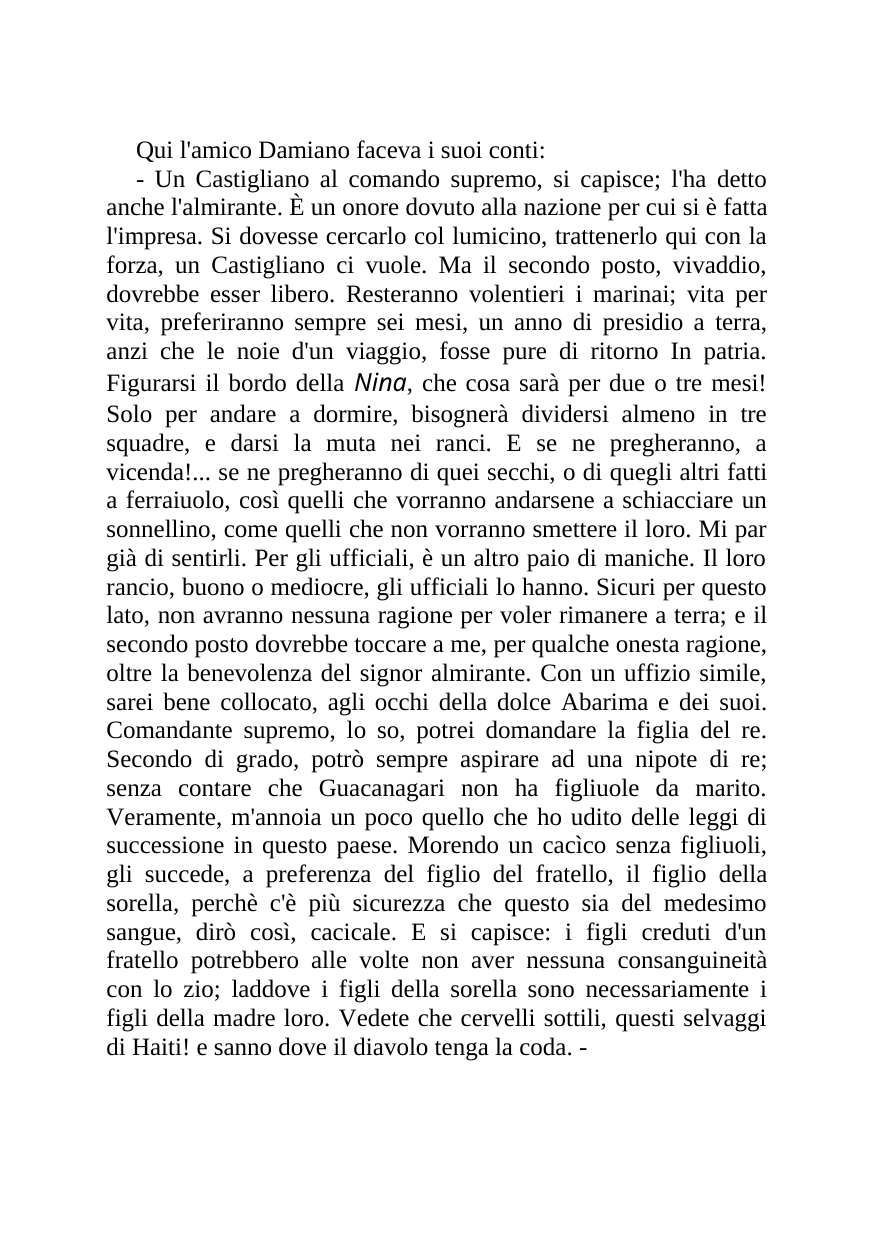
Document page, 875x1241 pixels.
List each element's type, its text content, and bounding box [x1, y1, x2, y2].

text Qui l'amico Damiano faceva i suoi conti: [106, 135, 768, 164]
text - Un Castigliano al comando supremo, si capisce; l'ha detto anche l'almirante. È un onore dovuto alla nazione per cui si è fatta l'impresa. Si dovesse cercarlo col lumicino, trattenerlo qui con la forza, un Castigliano ci vuole. Ma il secondo posto, vivaddio, dovrebbe esser libero. Resteranno volentieri i marinai; vita per vita, preferiranno sempre sei mesi, un anno di presidio a terra, anzi che le noie d'un viaggio, fosse pure di ritorno In patria. Figurarsi il bordo della Nina, che cosa sarà per due o tre mesi! Solo per andare a dormire, bisognerà dividersi almeno in tre squadre, e darsi la muta nei ranci. E se ne pregheranno, a vicenda!... se ne pregheranno di quei secchi, o di quegli altri fatti a ferraiuolo, così quelli che vorranno andarsene a schiacciare un sonnellino, come quelli che non vorranno smettere il loro. Mi par già di sentirli. Per gli ufficiali, è un altro paio di maniche. Il loro rancio, buono o mediocre, gli ufficiali lo hanno. Sicuri per questo lato, non avranno nessuna ragione per voler rimanere a terra; e il secondo posto dovrebbe toccare a me, per qualche onesta ragione, oltre la benevolenza del signor almirante. Con un uffizio simile, sarei bene collocato, agli occhi della dolce Abarima e dei suoi. Comandante supremo, lo so, potrei domandare la figlia del re. Secondo di grado, potrò sempre aspirare ad una nipote di re; senza contare che Guacanagari non ha figliuole da marito. Veramente, m'annoia un poco quello che ho udito delle leggi di successione in questo paese. Morendo un cacìco senza figliuoli, gli succede, a preferenza del figlio del fratello, il figlio della sorella, perchè c'è più sicurezza che questo sia del medesimo sangue, dirò così, cacicale. E si capisce: i figli creduti d'un fratello potrebbero alle volte non aver nessuna consanguineità con lo zio; laddove i figli della sorella sono necessariamente i figli della madre loro. Vedete che cervelli sottili, questi selvaggi di Haiti! e sanno dove il diavolo tenga la coda. - [106, 164, 768, 1060]
